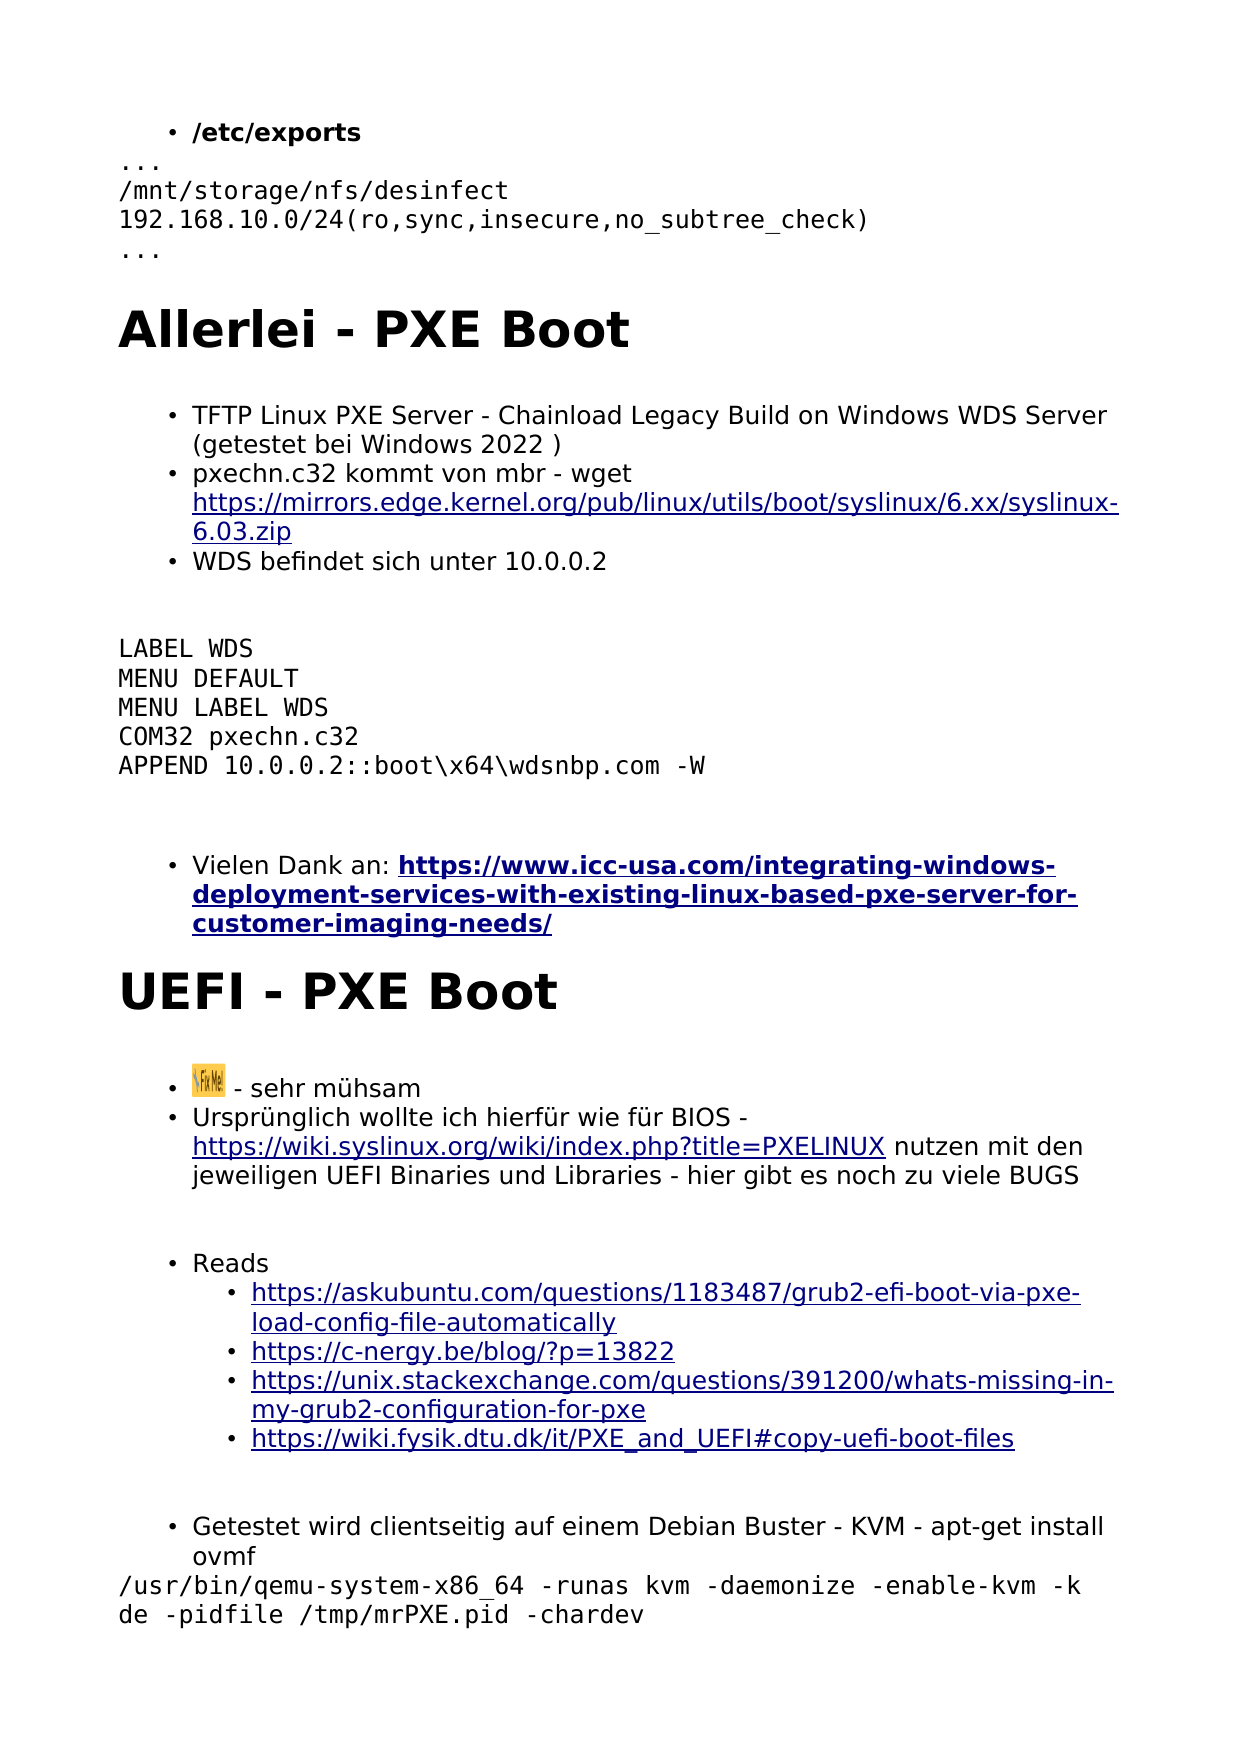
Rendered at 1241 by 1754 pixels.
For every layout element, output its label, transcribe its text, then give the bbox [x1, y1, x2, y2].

list Getestet wird clientseitig auf einem Debian Buster - KVM - apt-get install ovmf [177, 1512, 1122, 1571]
list https://wiki.fysik.dtu.dk/it/PXE_and_UEFI#copy-uefi-boot-files [236, 1424, 1122, 1453]
text /usr/bin/qemu-system-x86_64 -runas kvm -daemonize -enable-kvm -k de -pidfile /tmp/mrPXE.pid -chardev [118, 1571, 1122, 1629]
text ... /mnt/storage/nfs/desinfect 192.168.10.0/24(ro,sync,insecure,no_subtree_check) ... [118, 147, 1122, 264]
list https://askubuntu.com/questions/1183487/grub2-efi-boot-via-pxe-load-config-file-automatically [236, 1278, 1122, 1337]
subtitle UEFI - PXE Boot [118, 963, 1122, 1022]
text LABEL WDS MENU DEFAULT MENU LABEL WDS COM32 pxechn.c32 APPEND 10.0.0.2::boot\x64\wdsnbp.com -W [118, 605, 1122, 809]
list TFTP Linux PXE Server - Chainload Legacy Build on Windows WDS Server (getestet bei Windows 2022 ) [177, 401, 1122, 459]
list /etc/exports [177, 118, 1122, 147]
subtitle Allerlei - PXE Boot [118, 301, 1122, 359]
list pxechn.c32 kommt von mbr - wget https://mirrors.edge.kernel.org/pub/linux/utils/boot/syslinux/6.xx/syslinux-6.03.zip [177, 459, 1122, 547]
list https://c-nergy.be/blog/?p=13822 [236, 1337, 1122, 1366]
list Reads [177, 1249, 1122, 1278]
list Vielen Dank an: https://www.icc-usa.com/integrating-windows-deployment-services-with-existing-linux-based-pxe-server-for-customer-imaging-needs/ [177, 851, 1122, 938]
list - sehr mühsam [177, 1063, 1122, 1103]
list WDS befindet sich unter 10.0.0.2 [177, 547, 1122, 576]
list Ursprünglich wollte ich hierfür wie für BIOS - https://wiki.syslinux.org/wiki/index.php?title=PXELINUX nutzen mit den jeweiligen UEFI Binaries und Libraries - hier gibt es noch zu viele BUGS [177, 1103, 1122, 1190]
list https://unix.stackexchange.com/questions/391200/whats-missing-in-my-grub2-configuration-for-pxe [236, 1366, 1122, 1424]
